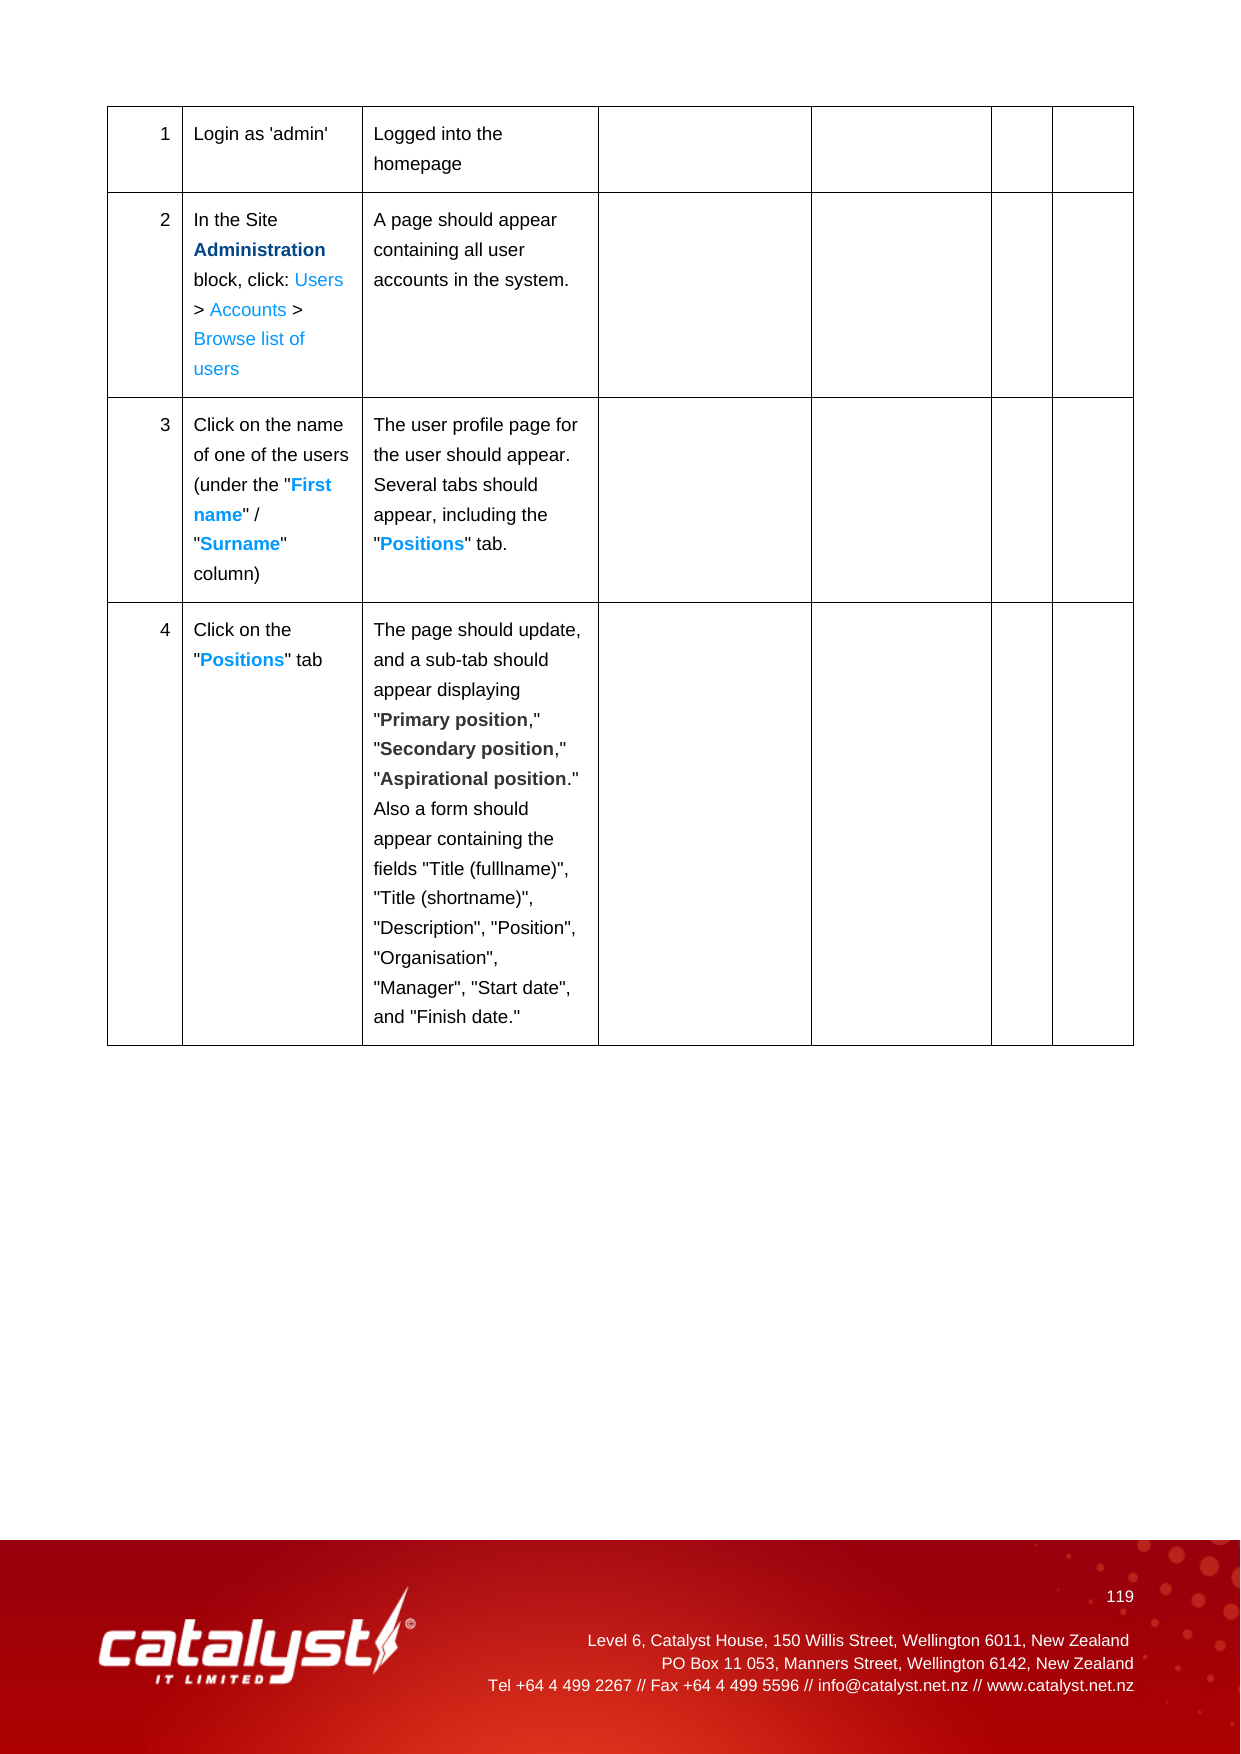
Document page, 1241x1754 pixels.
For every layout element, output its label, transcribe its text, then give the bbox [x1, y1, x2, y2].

table_cell [599, 193, 811, 397]
table_cell [599, 398, 811, 602]
table_cell [599, 107, 811, 192]
table_cell Login as 'admin' [183, 107, 362, 192]
table_cell Click on the name of one of the users (under the "First name" / "Surname" column) [183, 398, 362, 602]
table_cell [812, 107, 991, 192]
table_cell [1053, 603, 1133, 1045]
table_cell The page should update, and a sub-tab should appear displaying "Primary position," "Secondary position," "Aspirational position." Also a form should appear containing the fields "Title (fulllname)", "Title (shortname)", "Description", "Position", "Organisation", "Manager", "Start date", and "Finish date." [363, 603, 598, 1045]
table_cell [992, 193, 1052, 397]
table_cell [1053, 398, 1133, 602]
table_cell The user profile page for the user should appear. Several tabs should appear, including the "Positions" tab. [363, 398, 598, 602]
table_cell [812, 603, 991, 1045]
table_cell 1 [108, 107, 182, 192]
picture [0, 1540, 1241, 1754]
table_cell Click on the "Positions" tab [183, 603, 362, 1045]
table_cell A page should appear containing all user accounts in the system. [363, 193, 598, 397]
table_cell Logged into the homepage [363, 107, 598, 192]
table_cell 4 [108, 603, 182, 1045]
table_cell [812, 193, 991, 397]
table_cell [992, 107, 1052, 192]
table_cell [992, 398, 1052, 602]
table_cell [1053, 193, 1133, 397]
table_cell 3 [108, 398, 182, 602]
table_cell [812, 398, 991, 602]
table_cell [992, 603, 1052, 1045]
table_cell 2 [108, 193, 182, 397]
table_cell [599, 603, 811, 1045]
table_cell In the Site Administration block, click: Users > Accounts > Browse list of users [183, 193, 362, 397]
table_cell [1053, 107, 1133, 192]
